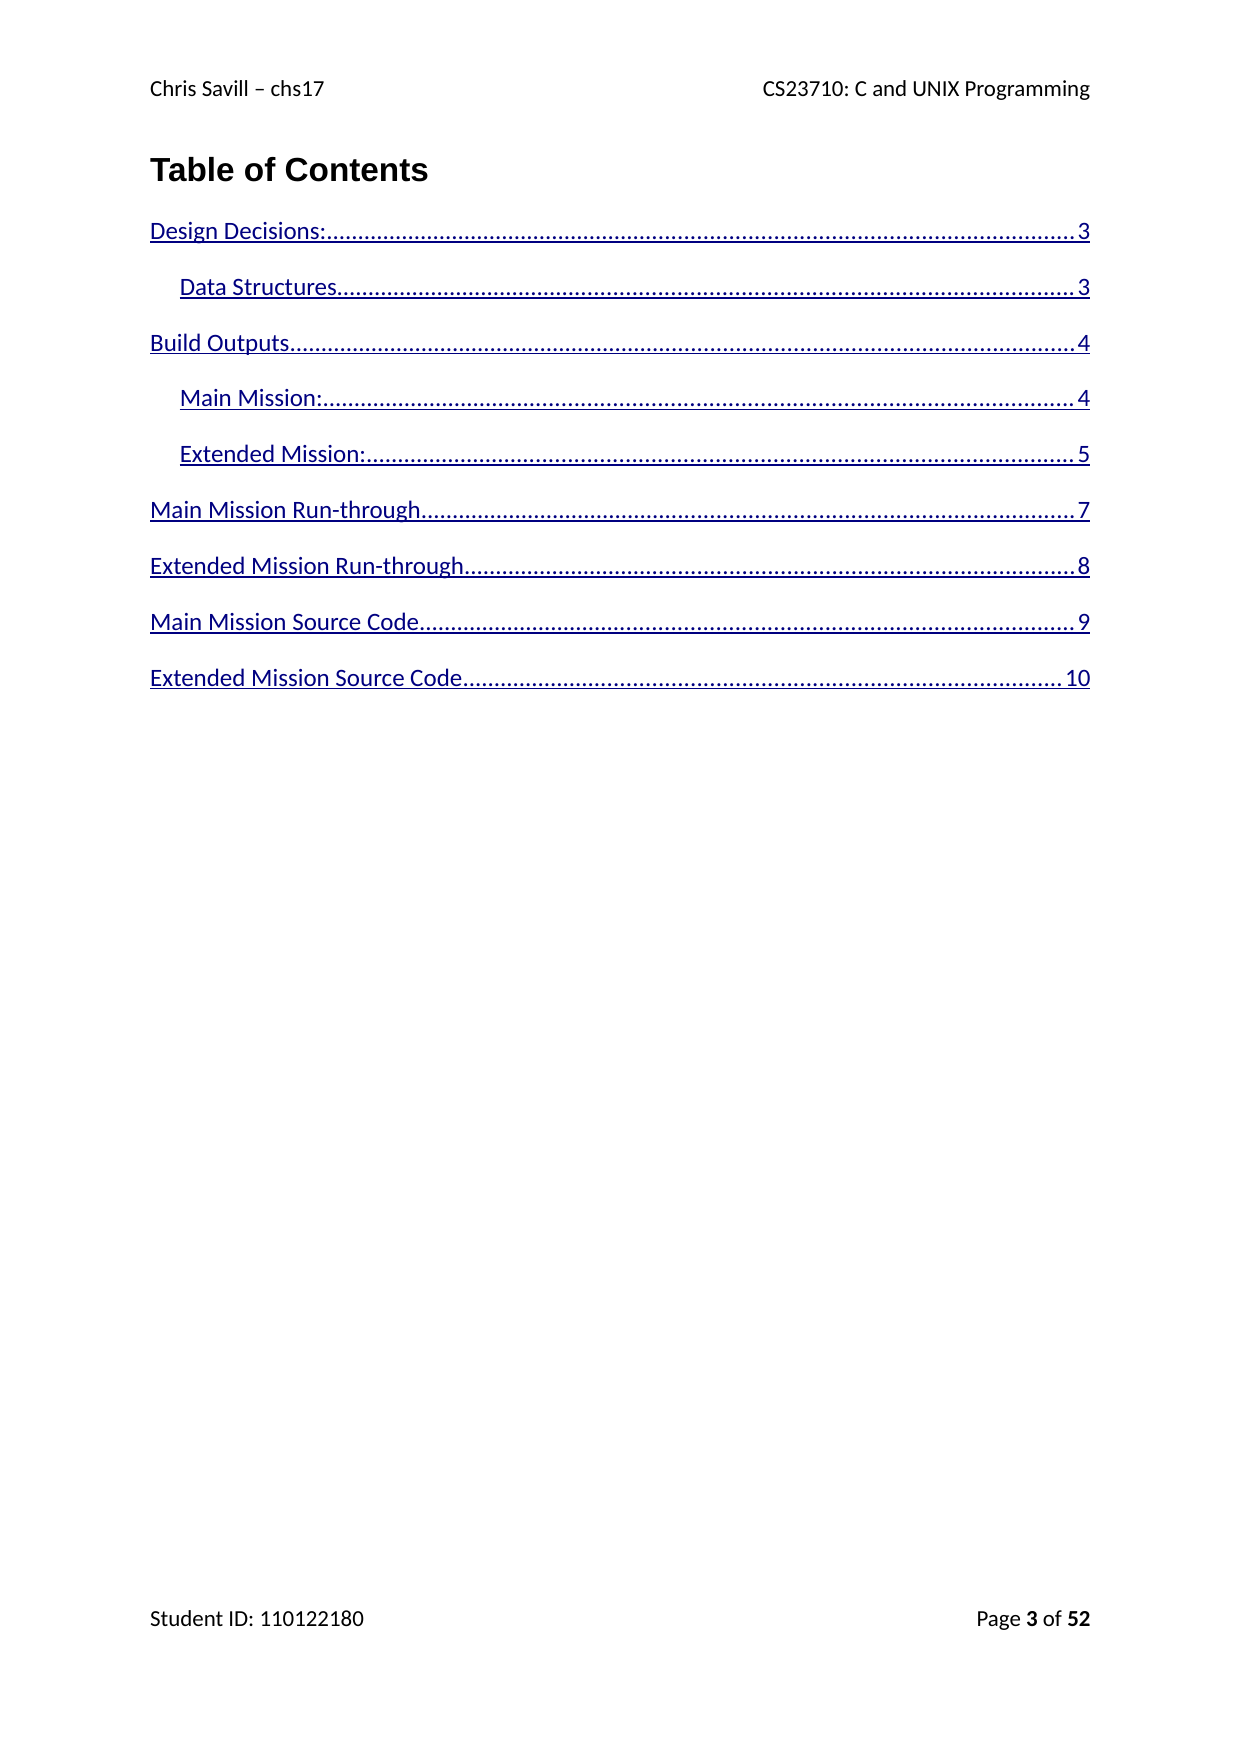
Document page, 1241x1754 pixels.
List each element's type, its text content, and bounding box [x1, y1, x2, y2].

subtitle Table of Contents [150, 150, 1090, 188]
text [179, 465, 1090, 469]
text Main Mission Run-through 7 [150, 494, 1090, 520]
text Extended Mission: 5 [179, 438, 1090, 464]
text Main Mission Source Code 9 [150, 606, 1090, 632]
text Extended Mission Source Code 10 [150, 662, 1090, 688]
text Data Structures 3 [179, 271, 1090, 297]
text Design Decisions: 3 [150, 215, 1090, 241]
text Build Outputs 4 [150, 327, 1090, 353]
text Main Mission: 4 [179, 382, 1090, 409]
text Extended Mission Run-through 8 [150, 550, 1090, 576]
